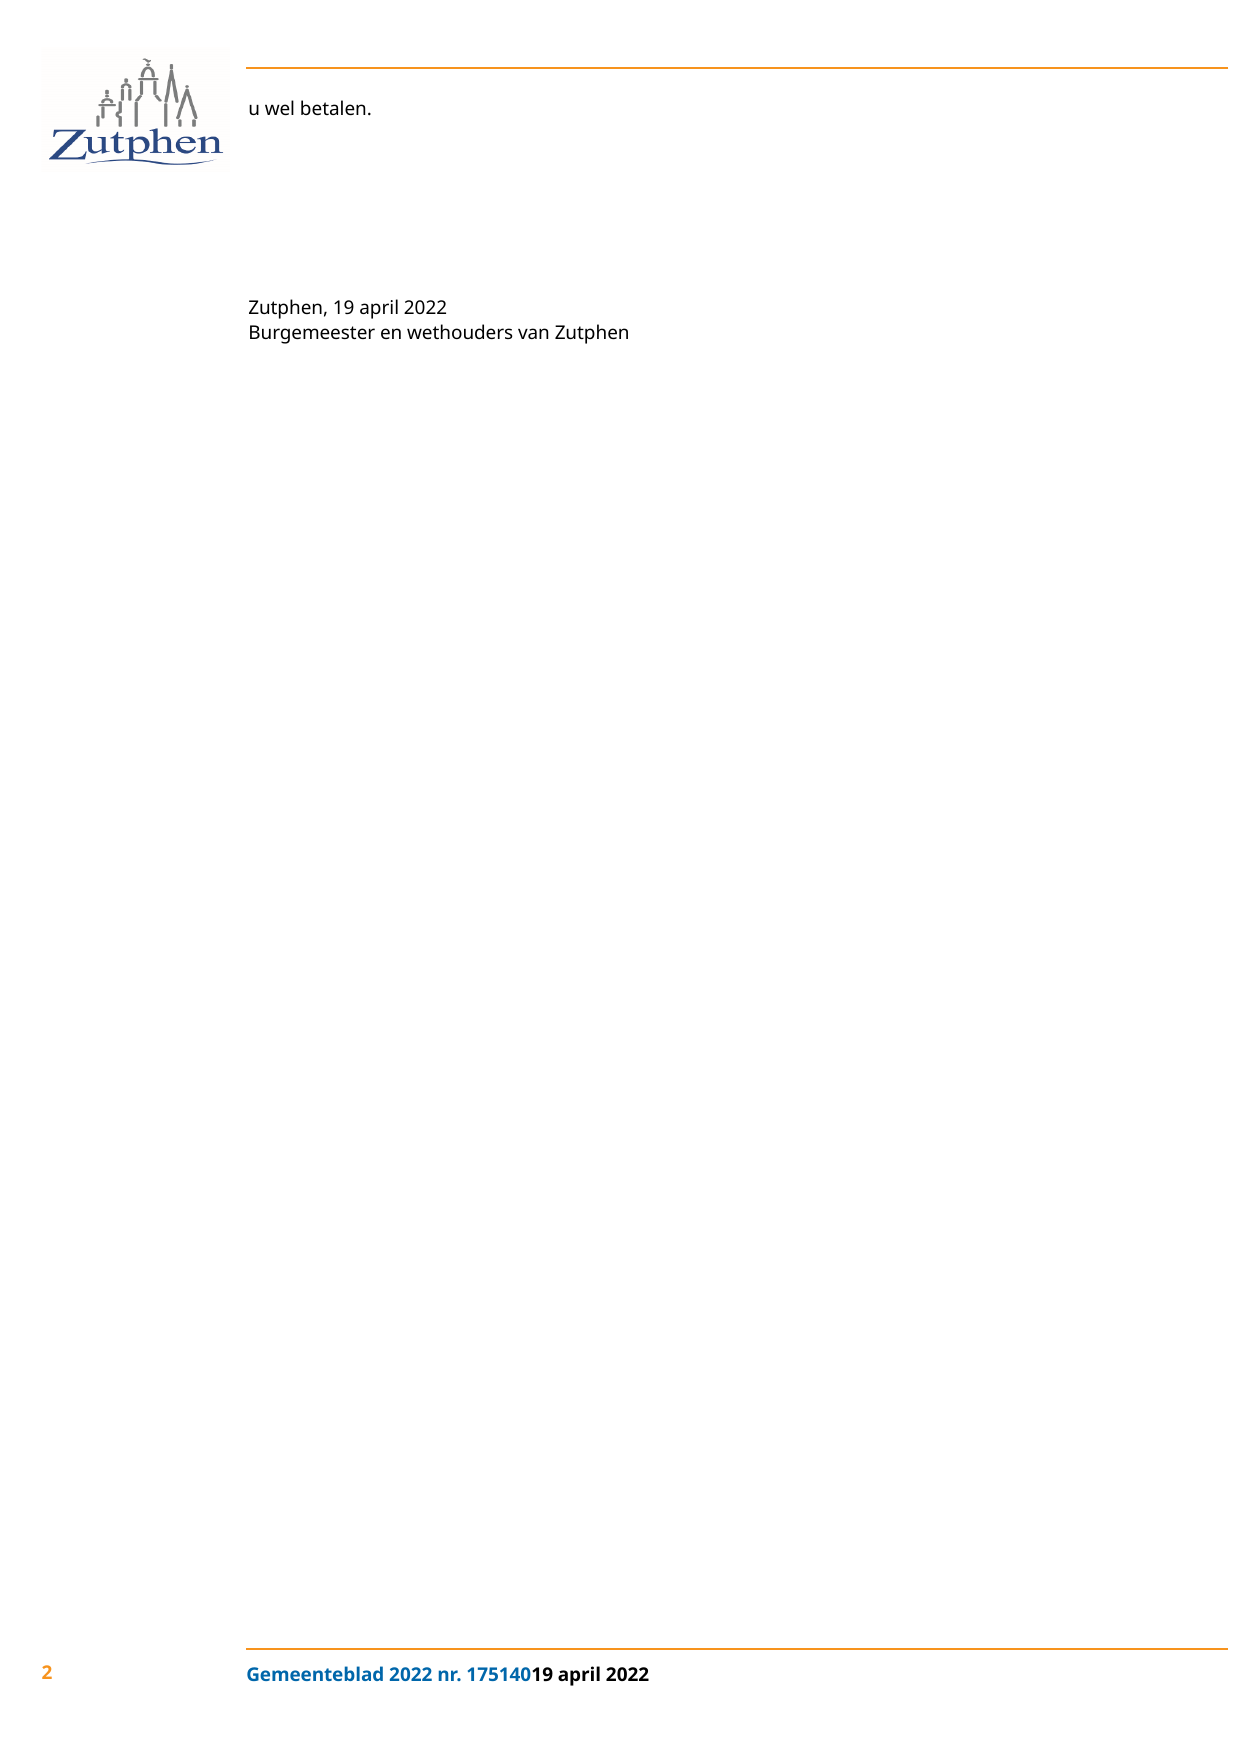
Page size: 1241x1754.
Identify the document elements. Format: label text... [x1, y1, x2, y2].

text Zutphen, 19 april 2022 [248, 294, 1152, 319]
text u wel betalen. [248, 95, 1152, 121]
picture [41, 47, 231, 172]
text Burgemeester en wethouders van Zutphen [248, 319, 1152, 345]
